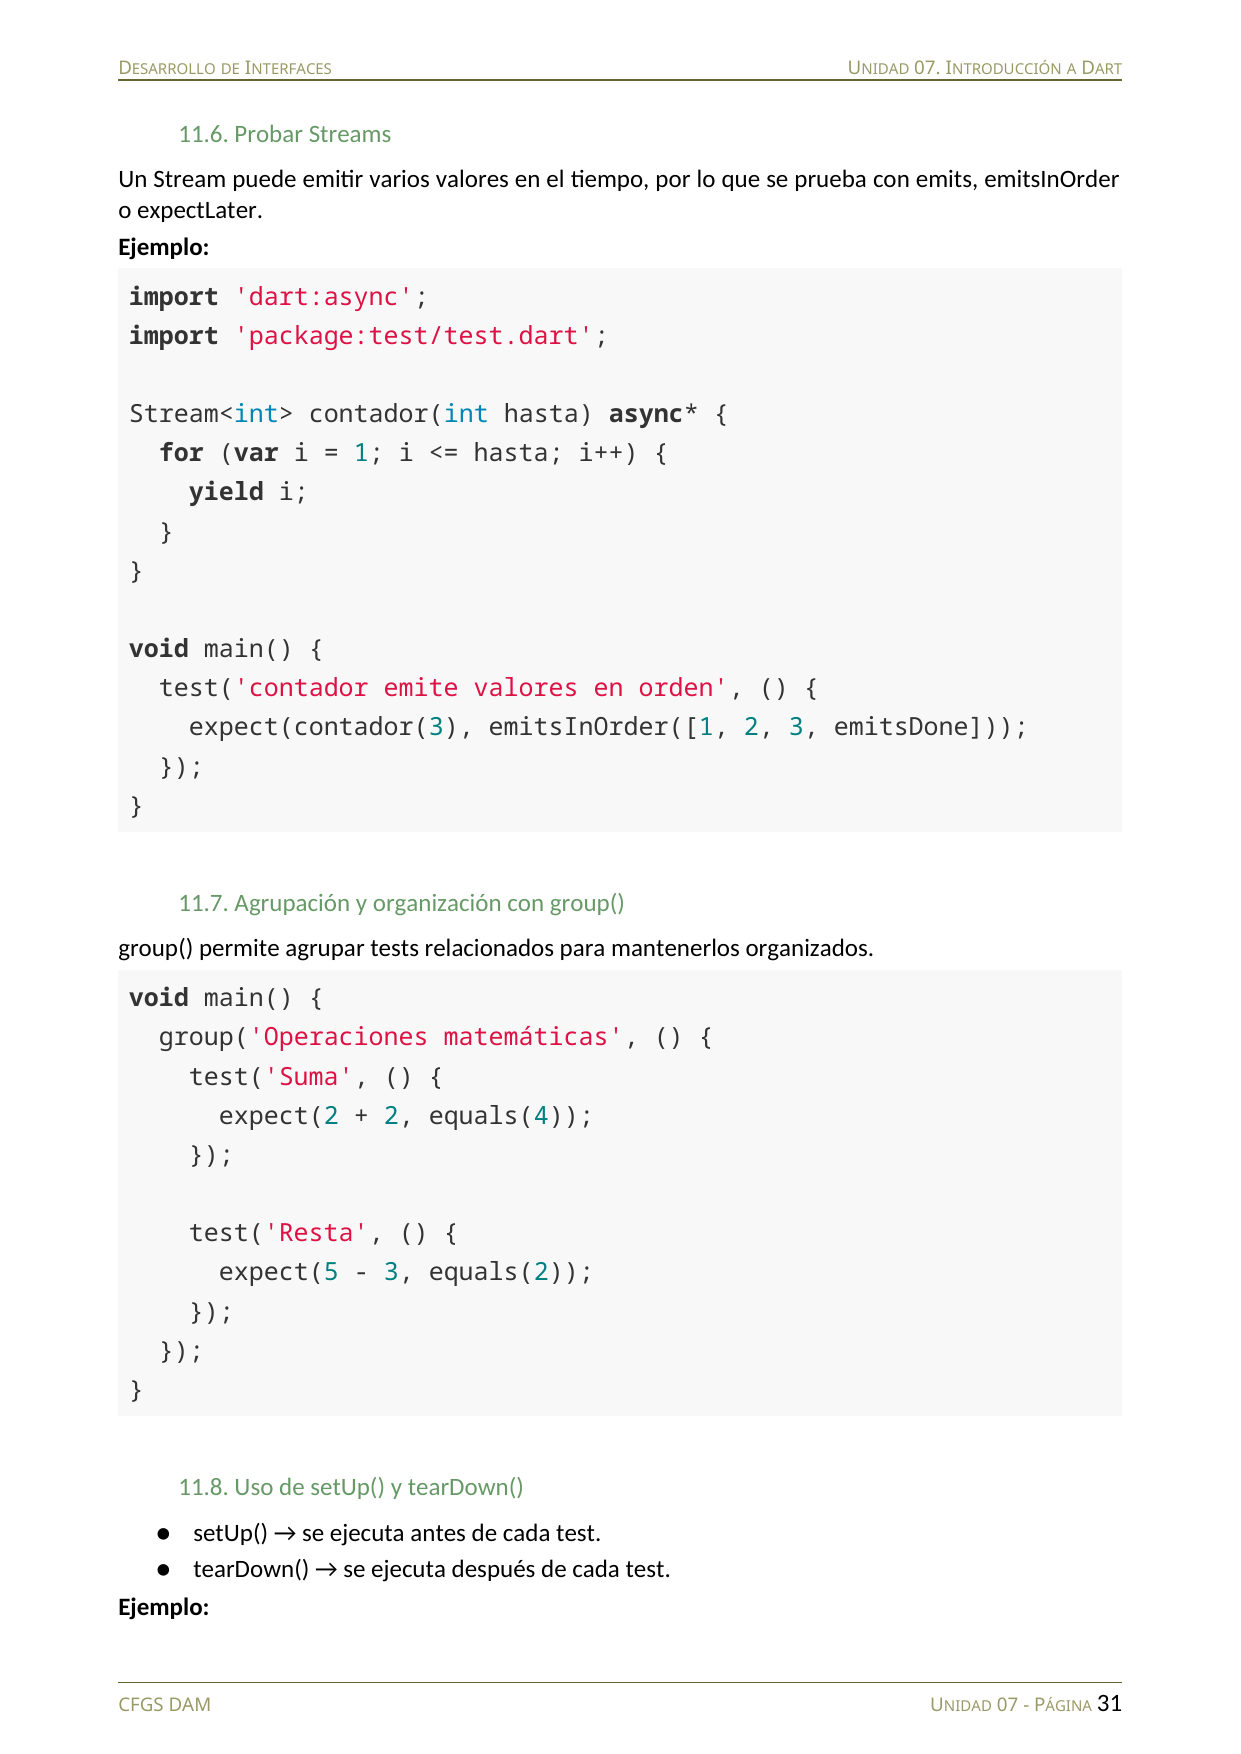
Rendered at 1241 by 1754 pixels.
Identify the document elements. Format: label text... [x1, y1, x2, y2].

table_header import 'dart:async'; import 'package:test/test.dart'; Stream<int> contador(int hasta) async* { for (var i = 1; i <= hasta; i++) { yield i; } } void main() { test('contador emite valores en orden', () { expect(contador(3), emitsInOrder([1, 2, 3, emitsDone])); }); } [118, 268, 1122, 832]
list tearDown() → se ejecuta después de cada test. [156, 1554, 1122, 1584]
subtitle 11.7. Agrupación y organización con group() [178, 887, 1122, 918]
subtitle 11.8. Uso de setUp() y tearDown() [178, 1471, 1122, 1502]
subtitle 11.6. Probar Streams [178, 118, 1122, 148]
text Ejemplo: [118, 1591, 1122, 1621]
table_header void main() { group('Operaciones matemáticas', () { test('Suma', () { expect(2 + 2, equals(4)); }); test('Resta', () { expect(5 - 3, equals(2)); }); }); } [118, 970, 1122, 1416]
text Un Stream puede emitir varios valores en el tiempo, por lo que se prueba con emits, emitsInOrder o expectLater. [118, 163, 1122, 224]
text Ejemplo: [118, 231, 1122, 261]
list setUp() → se ejecuta antes de cada test. [156, 1517, 1122, 1547]
text group() permite agrupar tests relacionados para mantenerlos organizados. [118, 932, 1122, 963]
